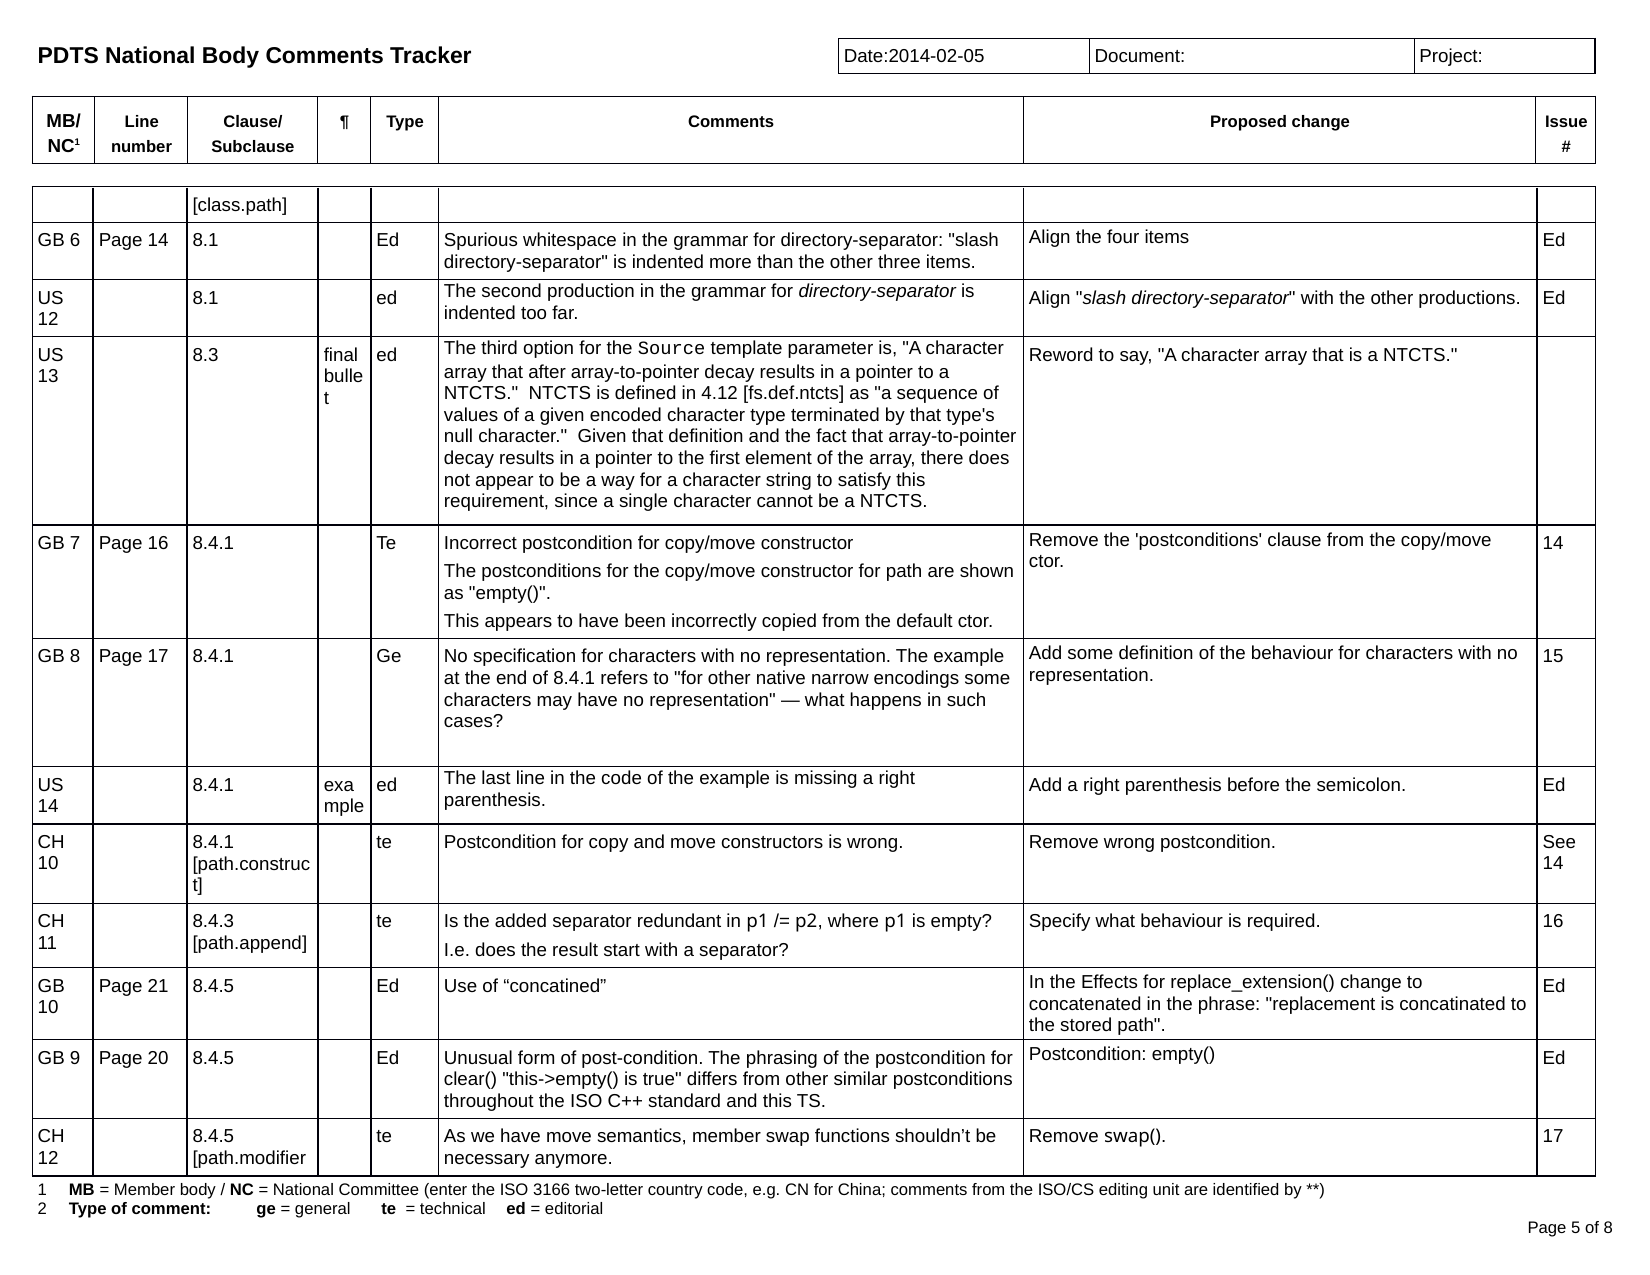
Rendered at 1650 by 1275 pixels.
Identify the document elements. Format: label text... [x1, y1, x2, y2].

table_cell Add a right parenthesis before the semicolon. [1024, 767, 1536, 823]
table_cell [319, 968, 370, 1039]
table_cell [1024, 187, 1537, 221]
table_cell 8.4.1 [188, 526, 317, 637]
table_cell 8.1 [188, 280, 317, 336]
table_cell [1538, 337, 1595, 524]
table_cell [94, 825, 186, 902]
table_cell te [372, 1119, 438, 1175]
table_cell The second production in the grammar for directory-separator is indented too far. [439, 280, 1023, 336]
table_cell 8.4.1 [188, 767, 317, 823]
table_cell te [372, 904, 438, 967]
table_cell Remove wrong postcondition. [1024, 825, 1536, 902]
table_cell Page 16 [94, 526, 186, 637]
table_cell Reword to say, "A character array that is a NTCTS." [1024, 337, 1536, 524]
table_cell Ed [1538, 223, 1595, 279]
table_cell As we have move semantics, member swap functions shouldn’t be necessary anymore. [439, 1119, 1023, 1175]
table_cell [319, 280, 370, 336]
table_cell GB 7 [33, 526, 92, 637]
table_cell Ed [372, 968, 438, 1039]
table_cell example [319, 767, 370, 823]
table_cell [319, 639, 370, 766]
table_cell [319, 526, 370, 637]
table_cell 15 [1538, 639, 1595, 766]
table_cell [94, 1119, 186, 1175]
table_cell 17 [1538, 1119, 1595, 1175]
table_cell The last line in the code of the example is missing a right parenthesis. [439, 767, 1023, 823]
table_cell [33, 187, 93, 221]
table_cell 8.3 [188, 337, 317, 524]
table_cell Page 17 [94, 639, 186, 766]
table_cell Specify what behaviour is required. [1024, 904, 1536, 967]
table_cell 8.4.1 [188, 639, 317, 766]
table_cell 8.4.3 [path.append] [188, 904, 317, 967]
table_cell [372, 187, 438, 221]
table_cell In the Effects for replace_extension() change to concatenated in the phrase: "replacement is concatinated to the stored path". [1024, 968, 1536, 1039]
table_cell [94, 337, 186, 524]
table_cell final bullet [319, 337, 370, 524]
table_cell Use of “concatined” [439, 968, 1023, 1039]
table_cell Ed [1538, 1040, 1595, 1117]
table_cell Postcondition: empty() [1024, 1040, 1536, 1117]
table_cell [319, 187, 371, 221]
table_cell te [372, 825, 438, 902]
table_cell US 14 [33, 767, 92, 823]
table_cell US 13 [33, 337, 92, 524]
table_cell See 14 [1538, 825, 1595, 902]
table_cell [319, 1040, 370, 1117]
table_cell Spurious whitespace in the grammar for directory-separator: "slash directory-separator" is indented more than the other three items. [439, 223, 1023, 279]
table_cell The third option for the Source template parameter is, "A character array that after array-to-pointer decay results in a pointer to a NTCTS." NTCTS is defined in 4.12 [fs.def.ntcts] as "a sequence of values of a given encoded character type terminated by that type's null character." Given that definition and the fact that array-to-pointer decay results in a pointer to the first element of the array, there does not appear to be a way for a character string to satisfy this requirement, since a single character cannot be a NTCTS. [439, 337, 1023, 524]
table_cell GB 6 [33, 223, 92, 279]
table_cell Is the added separator redundant in p1 /= p2, where p1 is empty? I.e. does the result start with a separator? [439, 904, 1023, 967]
table_cell Remove the 'postconditions' clause from the copy/move ctor. [1024, 526, 1536, 637]
table_cell [94, 904, 186, 967]
table_cell No specification for characters with no representation. The example at the end of 8.4.1 refers to "for other native narrow encodings some characters may have no representation" — what happens in such cases? [439, 639, 1023, 766]
table_cell [94, 187, 187, 221]
table_cell [94, 280, 186, 336]
table_cell Align the four items [1024, 223, 1536, 279]
table_cell [319, 223, 370, 279]
table_cell Align "slash directory-separator" with the other productions. [1024, 280, 1536, 336]
table_cell 16 [1538, 904, 1595, 967]
table_cell Incorrect postcondition for copy/move constructor The postconditions for the copy/move constructor for path are shown as "empty()". This appears to have been incorrectly copied from the default ctor. [439, 526, 1023, 637]
table_cell [94, 767, 186, 823]
table_cell CH 11 [33, 904, 92, 967]
table_cell GB 9 [33, 1040, 92, 1117]
table_cell Unusual form of post-condition. The phrasing of the postcondition for clear() "this->empty() is true" differs from other similar postconditions throughout the ISO C++ standard and this TS. [439, 1040, 1023, 1117]
table_cell 8.4.1 [path.construct] [188, 825, 317, 902]
table_cell [319, 904, 370, 967]
table_cell Ed [1538, 968, 1595, 1039]
table_cell 8.1 [188, 223, 317, 279]
table_cell Postcondition for copy and move constructors is wrong. [439, 825, 1023, 902]
table_cell Te [372, 526, 438, 637]
table_cell Ge [372, 639, 438, 766]
table_cell US 12 [33, 280, 92, 336]
table_cell Page 21 [94, 968, 186, 1039]
table_cell Ed [1538, 767, 1595, 823]
table_cell [439, 187, 1023, 221]
table_cell Page 20 [94, 1040, 186, 1117]
table_cell GB 8 [33, 639, 92, 766]
table_cell Ed [372, 223, 438, 279]
table_cell 8.4.5 [path.modifier [188, 1119, 317, 1175]
table_cell 14 [1538, 526, 1595, 637]
table_cell 8.4.5 [188, 968, 317, 1039]
table_cell Remove swap(). [1024, 1119, 1536, 1175]
table_cell Add some definition of the behaviour for characters with no representation. [1024, 639, 1536, 766]
table_cell [319, 825, 370, 902]
table_cell ed [372, 337, 438, 524]
table_cell Ed [372, 1040, 438, 1117]
table_cell [319, 1119, 370, 1175]
table_cell CH 10 [33, 825, 92, 902]
table_cell Ed [1538, 280, 1595, 336]
table_cell [1538, 187, 1595, 221]
table_cell GB 10 [33, 968, 92, 1039]
table_cell [class.path] [188, 187, 318, 221]
table_cell ed [372, 280, 438, 336]
table_cell 8.4.5 [188, 1040, 317, 1117]
table_cell ed [372, 767, 438, 823]
table_cell Page 14 [94, 223, 186, 279]
table_cell CH 12 [33, 1119, 92, 1175]
